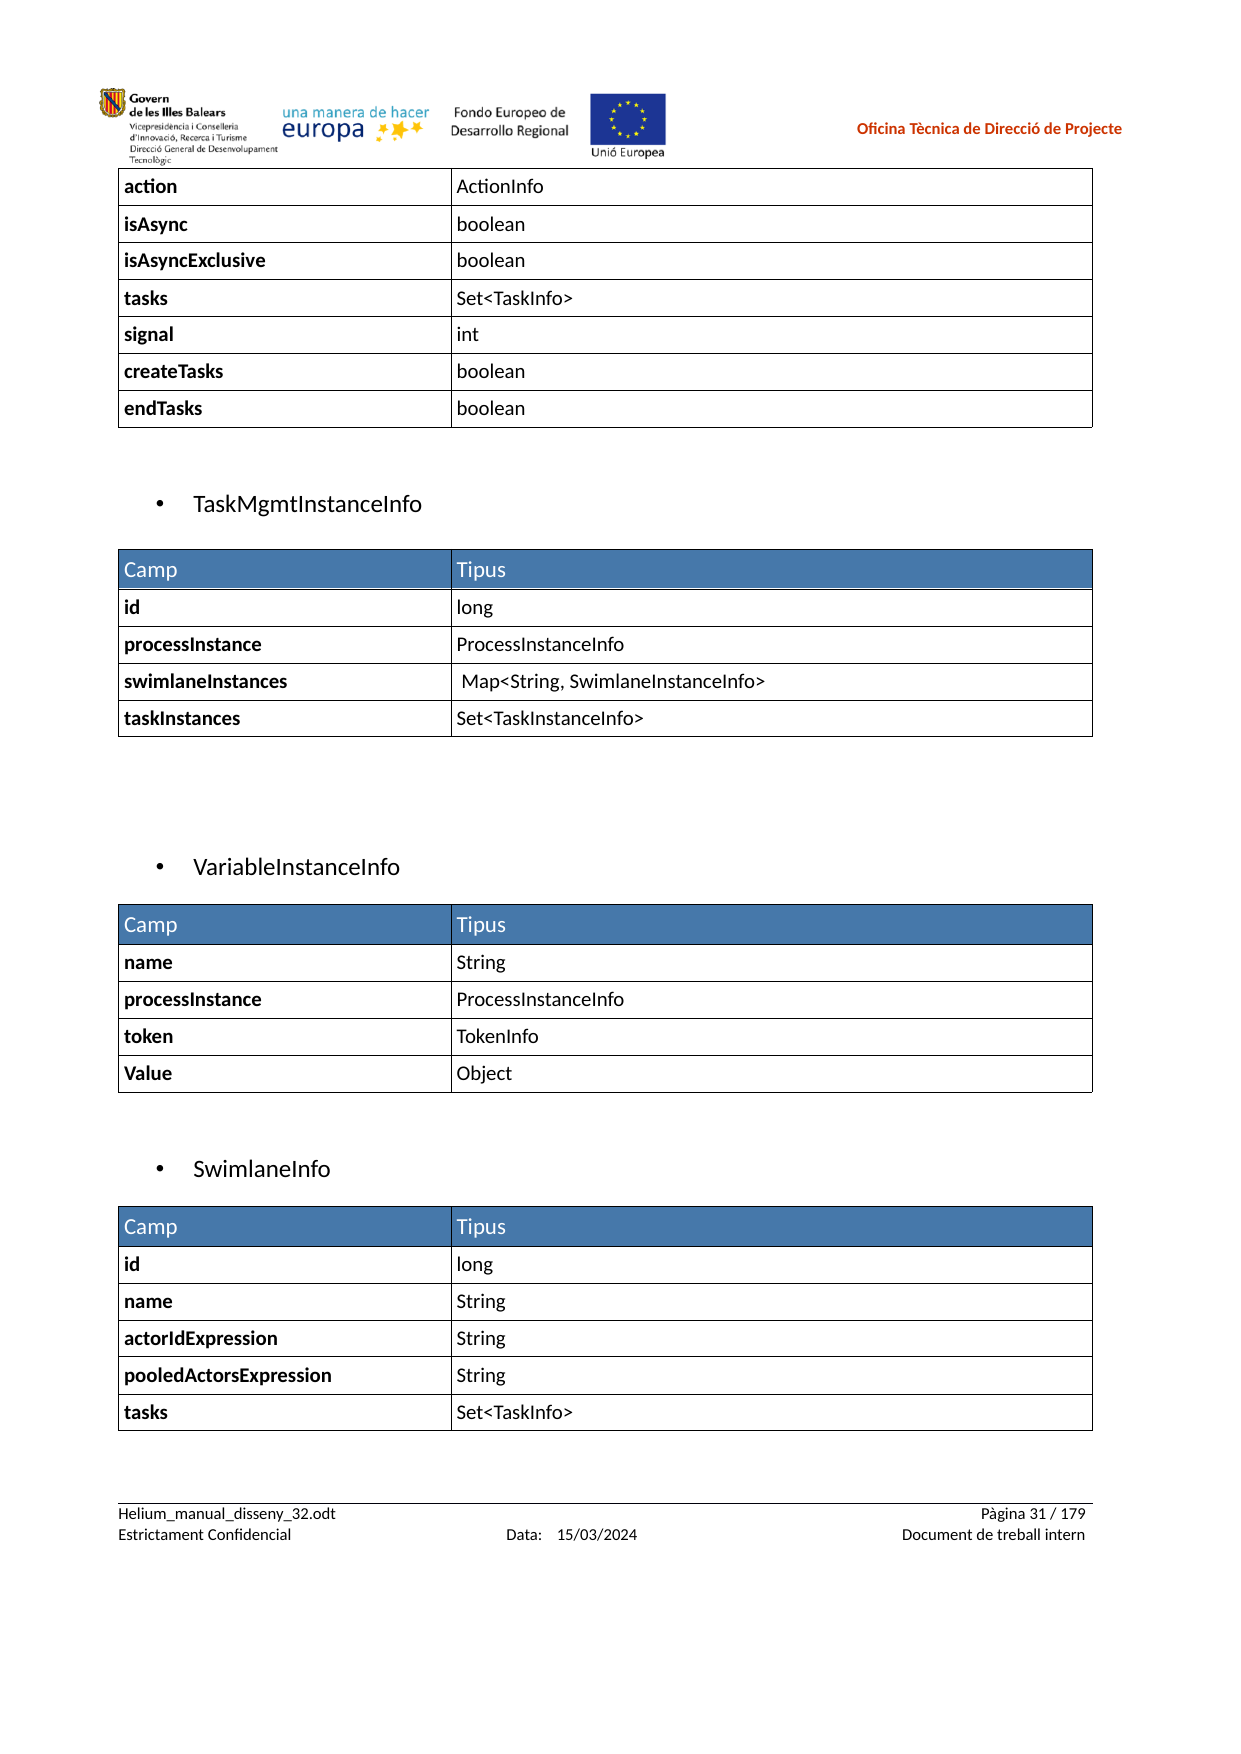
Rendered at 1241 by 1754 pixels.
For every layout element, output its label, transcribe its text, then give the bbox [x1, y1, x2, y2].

table_header Tipus [452, 1207, 1092, 1246]
table_cell boolean [452, 391, 1092, 427]
table_cell Set<TaskInfo> [452, 1395, 1092, 1430]
table_cell ActionInfo [452, 169, 1092, 205]
table_cell Set<TaskInfo> [452, 280, 1092, 316]
table_cell boolean [452, 354, 1092, 390]
table_cell TokenInfo [452, 1019, 1092, 1054]
table_cell isAsync [119, 206, 451, 242]
table_cell processInstance [119, 627, 451, 662]
table_cell String [452, 1284, 1092, 1319]
table_cell id [119, 1247, 451, 1282]
table_cell endTasks [119, 391, 451, 427]
table_cell ProcessInstanceInfo [452, 627, 1092, 662]
table_header Camp [119, 1207, 451, 1246]
list SwimlaneInfo [156, 1153, 1122, 1183]
list TaskMgmtInstanceInfo [156, 488, 1122, 518]
list VariableInstanceInfo [156, 851, 1122, 881]
table_cell createTasks [119, 354, 451, 390]
table_cell ProcessInstanceInfo [452, 982, 1092, 1018]
table_header Tipus [452, 550, 1092, 588]
table_cell long [452, 1247, 1092, 1282]
table_cell isAsyncExclusive [119, 243, 451, 279]
table_cell name [119, 945, 451, 981]
table_cell token [119, 1019, 451, 1054]
table_cell Object [452, 1056, 1092, 1092]
table_header Tipus [452, 905, 1092, 944]
table_cell processInstance [119, 982, 451, 1018]
table_cell boolean [452, 206, 1092, 242]
table_cell int [452, 317, 1092, 353]
table_header Camp [119, 905, 451, 944]
table_cell id [119, 590, 451, 626]
picture [99, 87, 668, 166]
table_cell long [452, 590, 1092, 626]
table_cell Set<TaskInstanceInfo> [452, 701, 1092, 736]
table_cell pooledActorsExpression [119, 1357, 451, 1393]
table_cell tasks [119, 280, 451, 316]
table_cell swimlaneInstances [119, 664, 451, 699]
table_cell Map<String, SwimlaneInstanceInfo> [452, 664, 1092, 699]
table_cell signal [119, 317, 451, 353]
table_cell taskInstances [119, 701, 451, 736]
table_header Camp [119, 550, 451, 588]
table_cell String [452, 1321, 1092, 1356]
table_cell Value [119, 1056, 451, 1092]
table_cell name [119, 1284, 451, 1319]
table_cell actorIdExpression [119, 1321, 451, 1356]
table_cell action [119, 169, 451, 205]
table_cell tasks [119, 1395, 451, 1430]
table_cell String [452, 1357, 1092, 1393]
table_cell String [452, 945, 1092, 981]
table_cell boolean [452, 243, 1092, 279]
